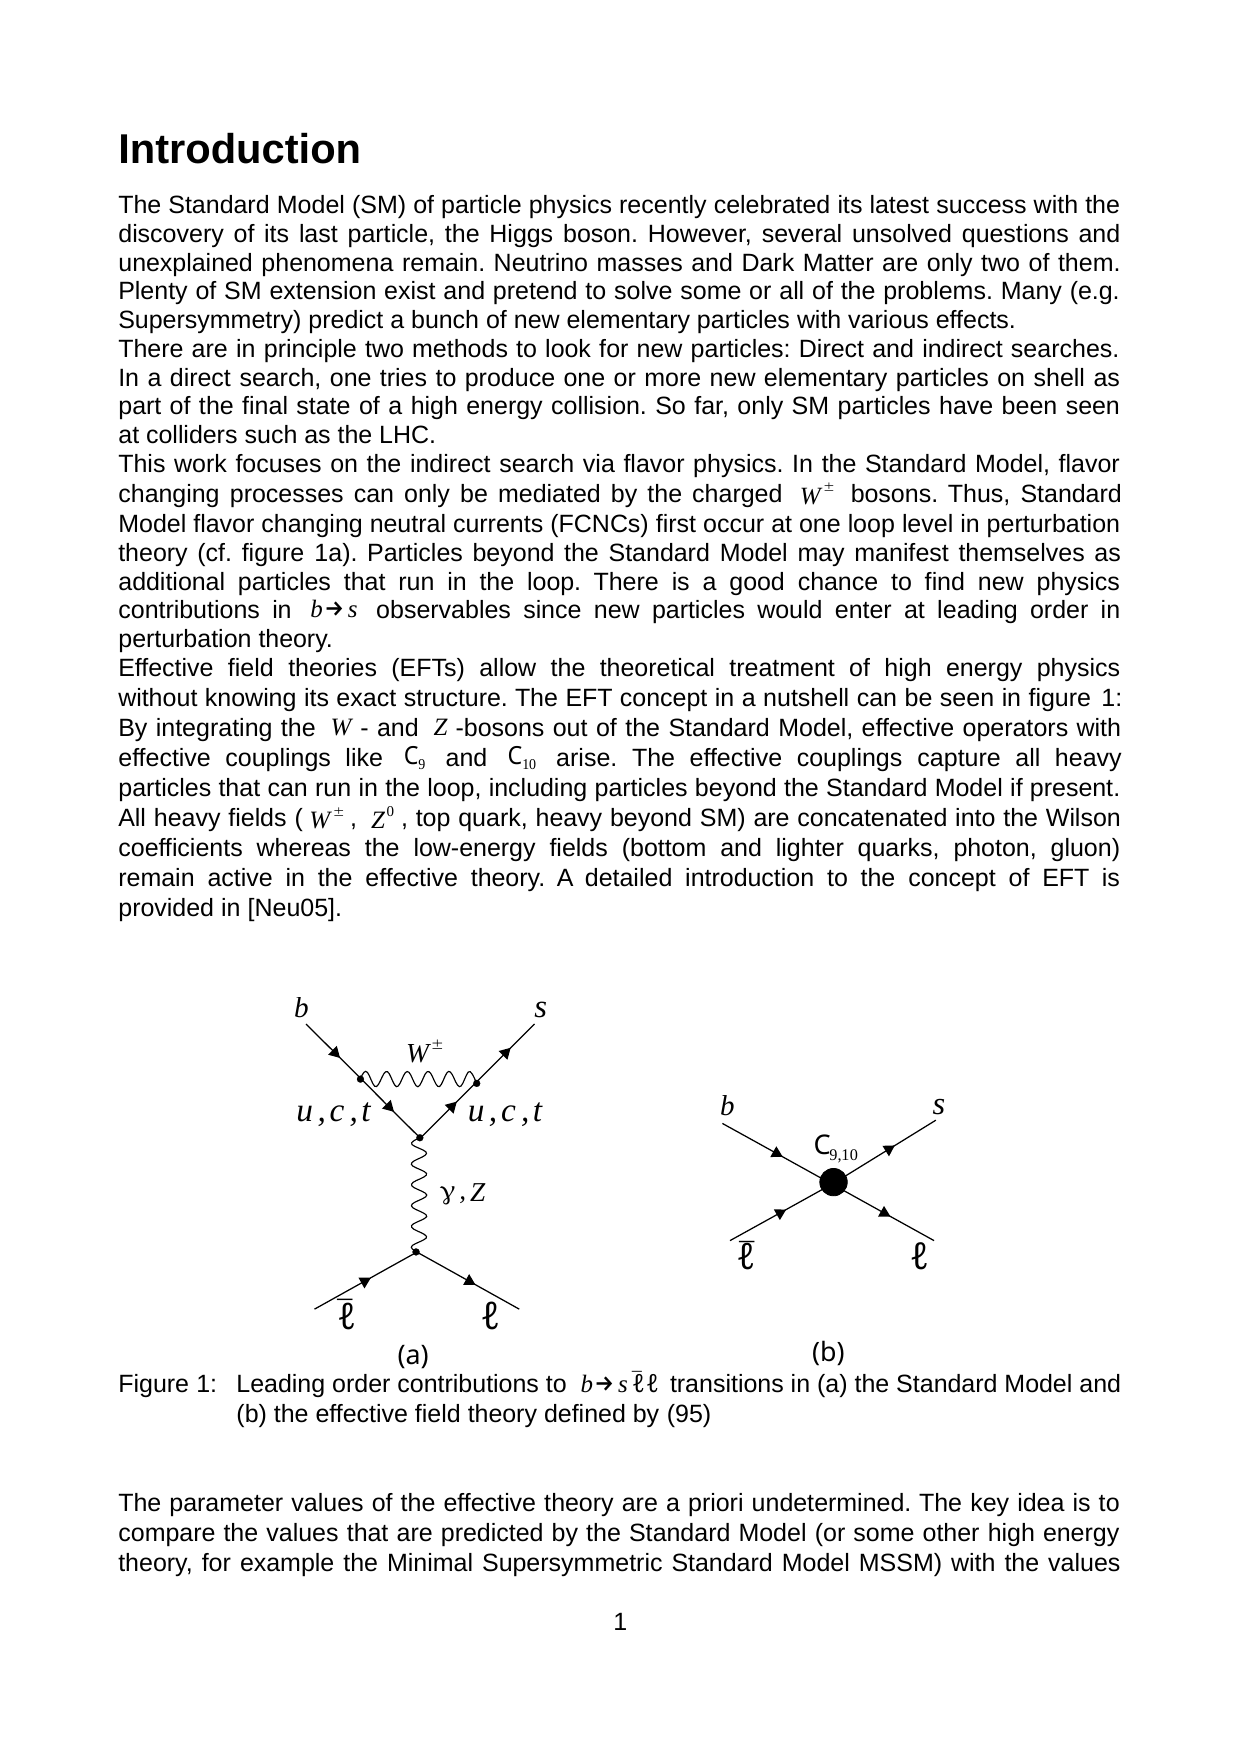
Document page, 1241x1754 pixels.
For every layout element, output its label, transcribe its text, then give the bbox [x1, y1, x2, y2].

text The parameter values of the effective theory are a priori undetermined. The key idea is to compare the values that are predicted by the Standard Model (or some other high energy theory, for example the Minimal Supersymmetric Standard Model MSSM) with the values [118, 1487, 1122, 1577]
text There are in principle two methods to look for new particles: Direct and indirect searches. In a direct search, one tries to produce one or more new elementary particles on shell as part of the final state of a high energy collision. So far, only SM particles have been seen at colliders such as the LHC. [118, 334, 1122, 449]
text Effective field theories (EFTs) allow the theoretical treatment of high energy physics without knowing its exact structure. The EFT concept in a nutshell can be seen in figure 1: By integrating the - and -bosons out of the Standard Model, effective operators with effective couplings like and arise. The effective couplings capture all heavy particles that can run in the loop, including particles beyond the Standard Model if present. All heavy fields (, , top quark, heavy beyond SM) are concatenated into the Wilson coefficients whereas the low-energy fields (bottom and lighter quarks, photon, gluon) remain active in the effective theory. A detailed introduction to the concept of EFT is provided in [Neu05]. [118, 653, 1122, 923]
text This work focuses on the indirect search via flavor physics. In the Standard Model, flavor changing processes can only be mediated by the charged bosons. Thus, Standard Model flavor changing neutral currents (FCNCs) first occur at one loop level in perturbation theory (cf. figure 1a). Particles beyond the Standard Model may manifest themselves as additional particles that run in the loop. There is a good chance to find new physics contributions in observables since new particles would enter at leading order in perturbation theory. [118, 449, 1122, 653]
text Figure 1: Leading order contributions to transitions in (a) the Standard Model and (b) the effective field theory defined by (95) [118, 983, 1122, 1428]
text The Standard Model (SM) of particle physics recently celebrated its latest success with the discovery of its last particle, the Higgs boson. However, several unsolved questions and unexplained phenomena remain. Neutrino masses and Dark Matter are only two of them. Plenty of SM extension exist and pretend to solve some or all of the problems. Many (e.g. Supersymmetry) predict a bunch of new elementary particles with various effects. [118, 190, 1122, 334]
text Introduction [118, 124, 1122, 172]
